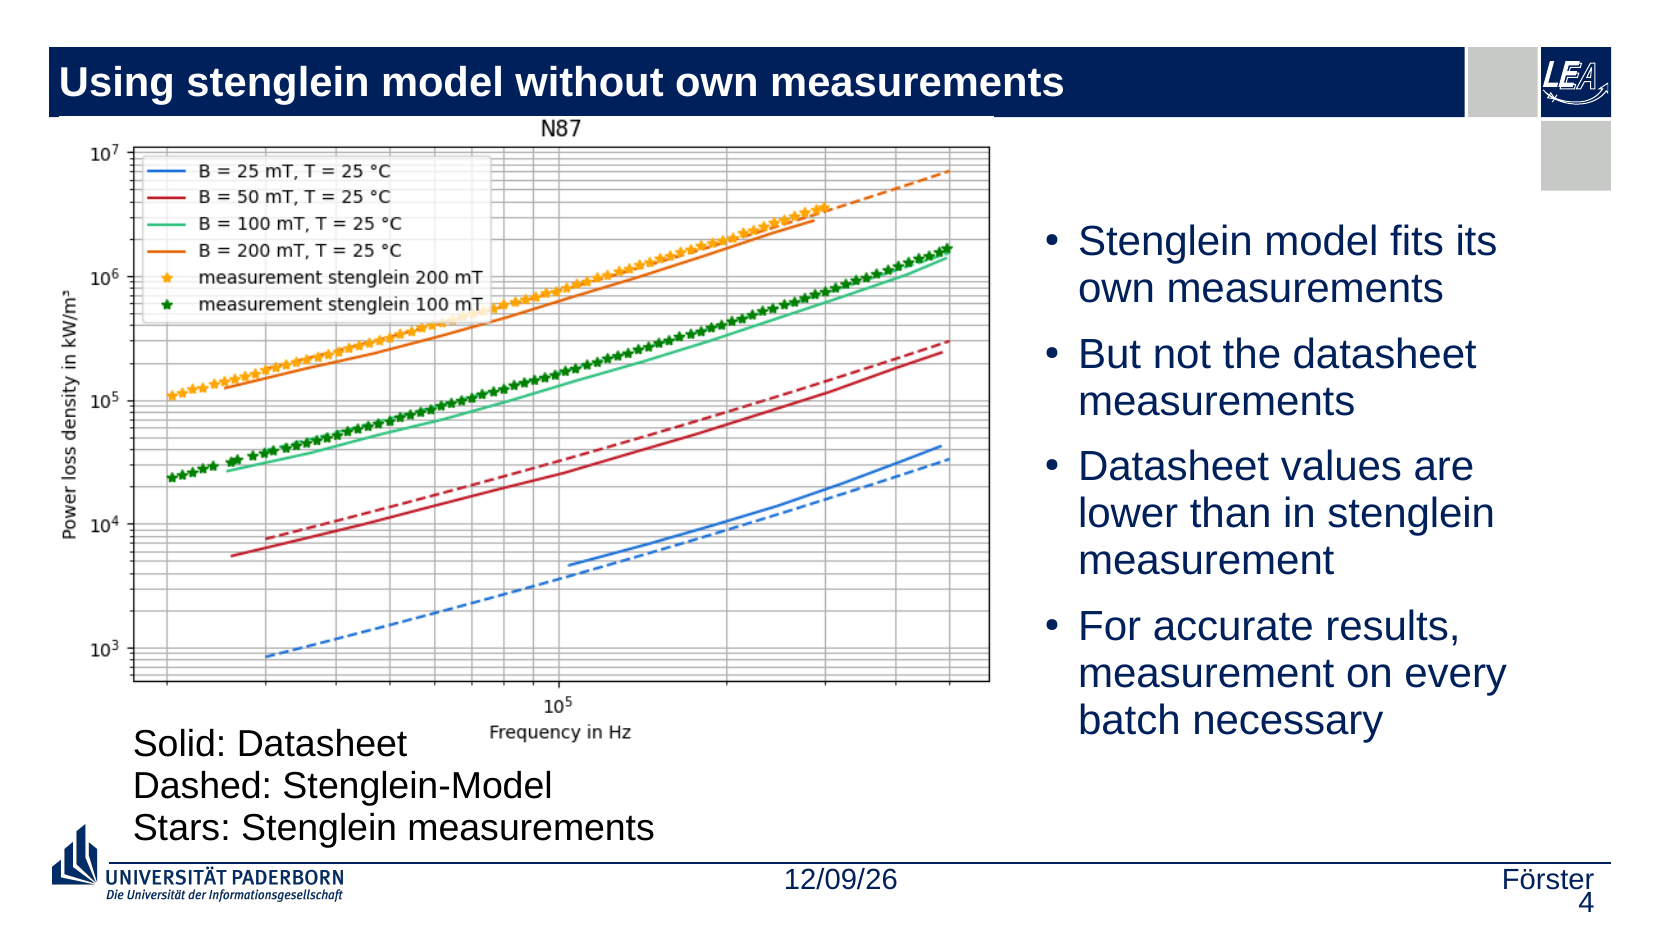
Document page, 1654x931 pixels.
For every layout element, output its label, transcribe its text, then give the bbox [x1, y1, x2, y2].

text_box Solid: Datasheet Dashed: Stenglein-Model Stars: Stenglein measurements [118, 715, 670, 857]
picture [52, 824, 343, 902]
list Stenglein model fits its own measurements But not the datasheet measurements Datasheet values are lower than in stenglein measurement For accurate results, measurement on every batch necessary [1033, 217, 1572, 758]
picture [59, 116, 994, 745]
title Using stenglein model without own measurements [59, 47, 1447, 117]
